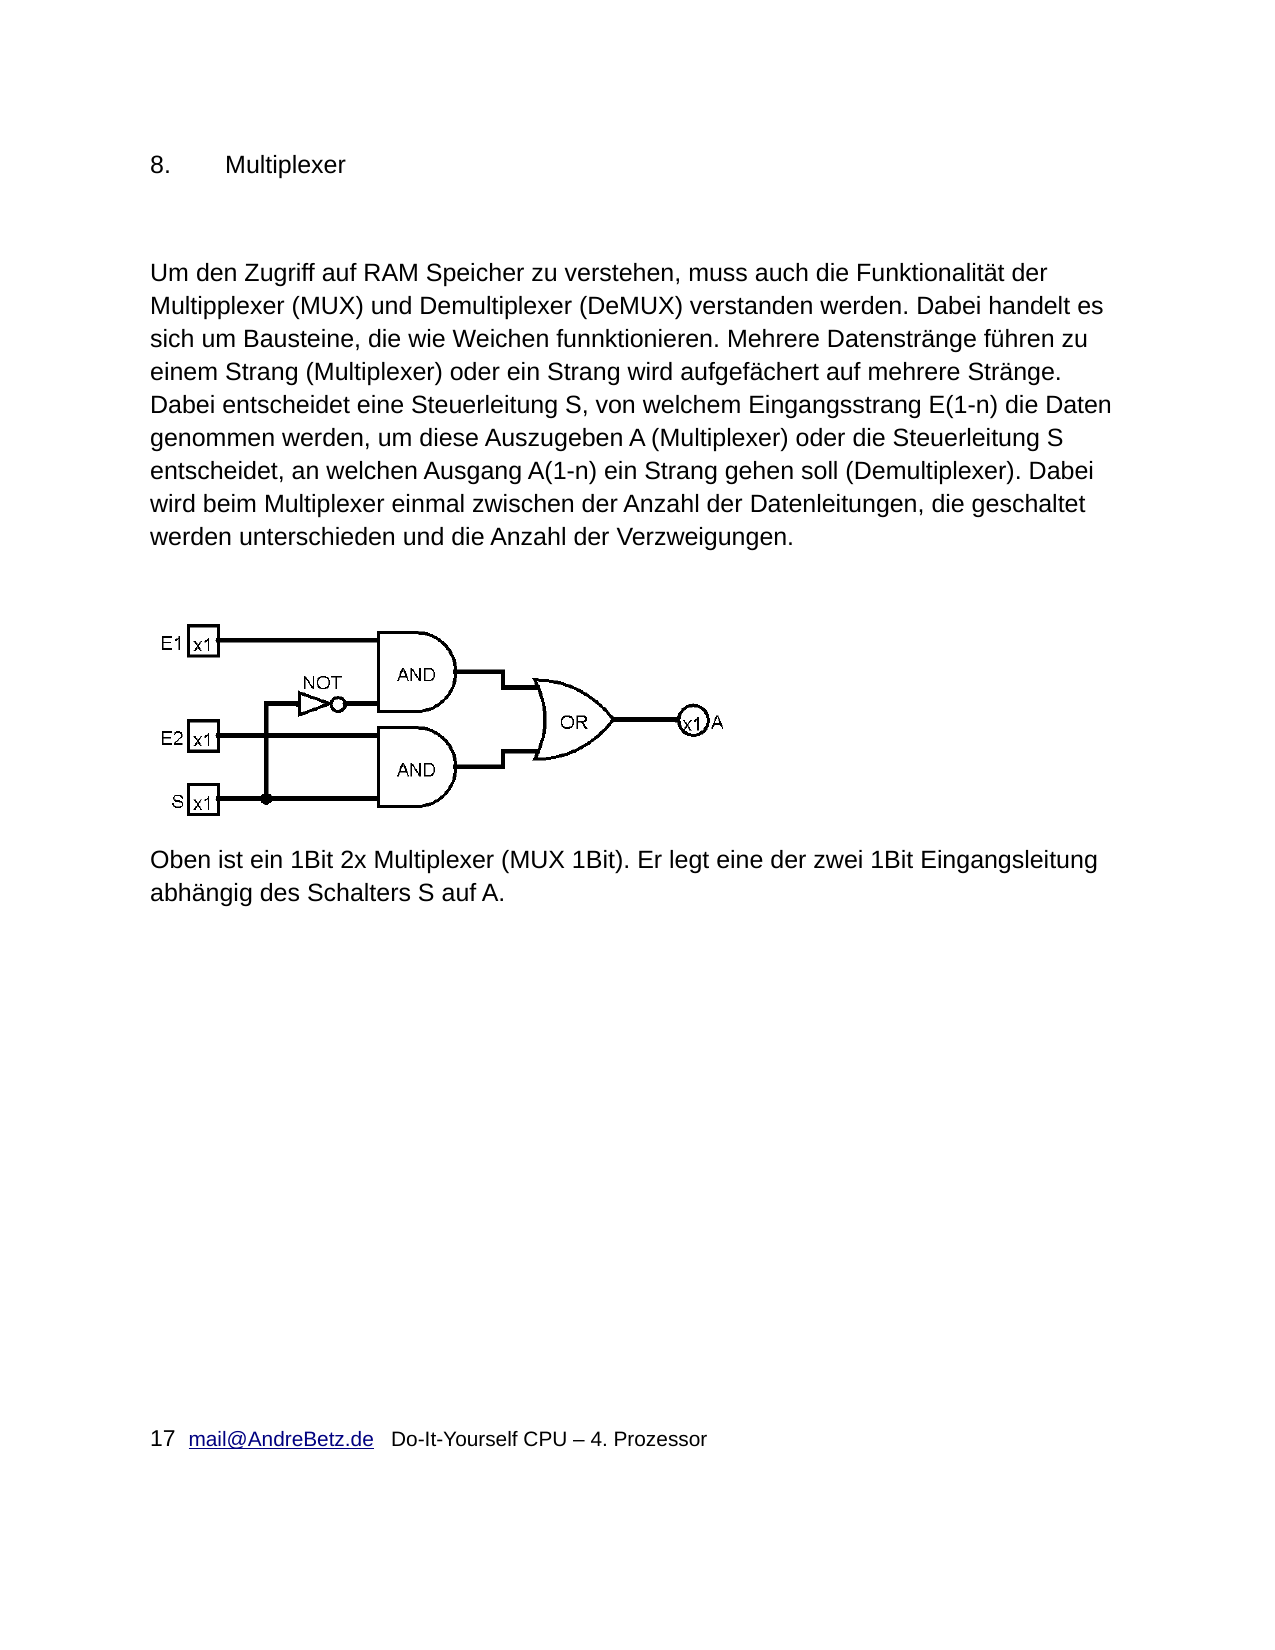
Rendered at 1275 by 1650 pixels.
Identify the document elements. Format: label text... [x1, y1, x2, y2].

picture [152, 617, 729, 822]
text Oben ist ein 1Bit 2x Multiplexer (MUX 1Bit). Er legt eine der zwei 1Bit Eingangsleitung abhängig des Schalters S auf A. [150, 845, 1125, 907]
text 8. Multiplexer [150, 150, 1125, 179]
text Um den Zugriff auf RAM Speicher zu verstehen, muss auch die Funktionalität der Multipplexer (MUX) und Demultiplexer (DeMUX) verstanden werden. Dabei handelt es sich um Bausteine, die wie Weichen funnktionieren. Mehrere Datenstränge führen zu einem Strang (Multiplexer) oder ein Strang wird aufgefächert auf mehrere Stränge. Dabei entscheidet eine Steuerleitung S, von welchem Eingangsstrang E(1-n) die Daten genommen werden, um diese Auszugeben A (Multiplexer) oder die Steuerleitung S entscheidet, an welchen Ausgang A(1-n) ein Strang gehen soll (Demultiplexer). Dabei wird beim Multiplexer einmal zwischen der Anzahl der Datenleitungen, die geschaltet werden unterschieden und die Anzahl der Verzweigungen. [150, 258, 1125, 551]
